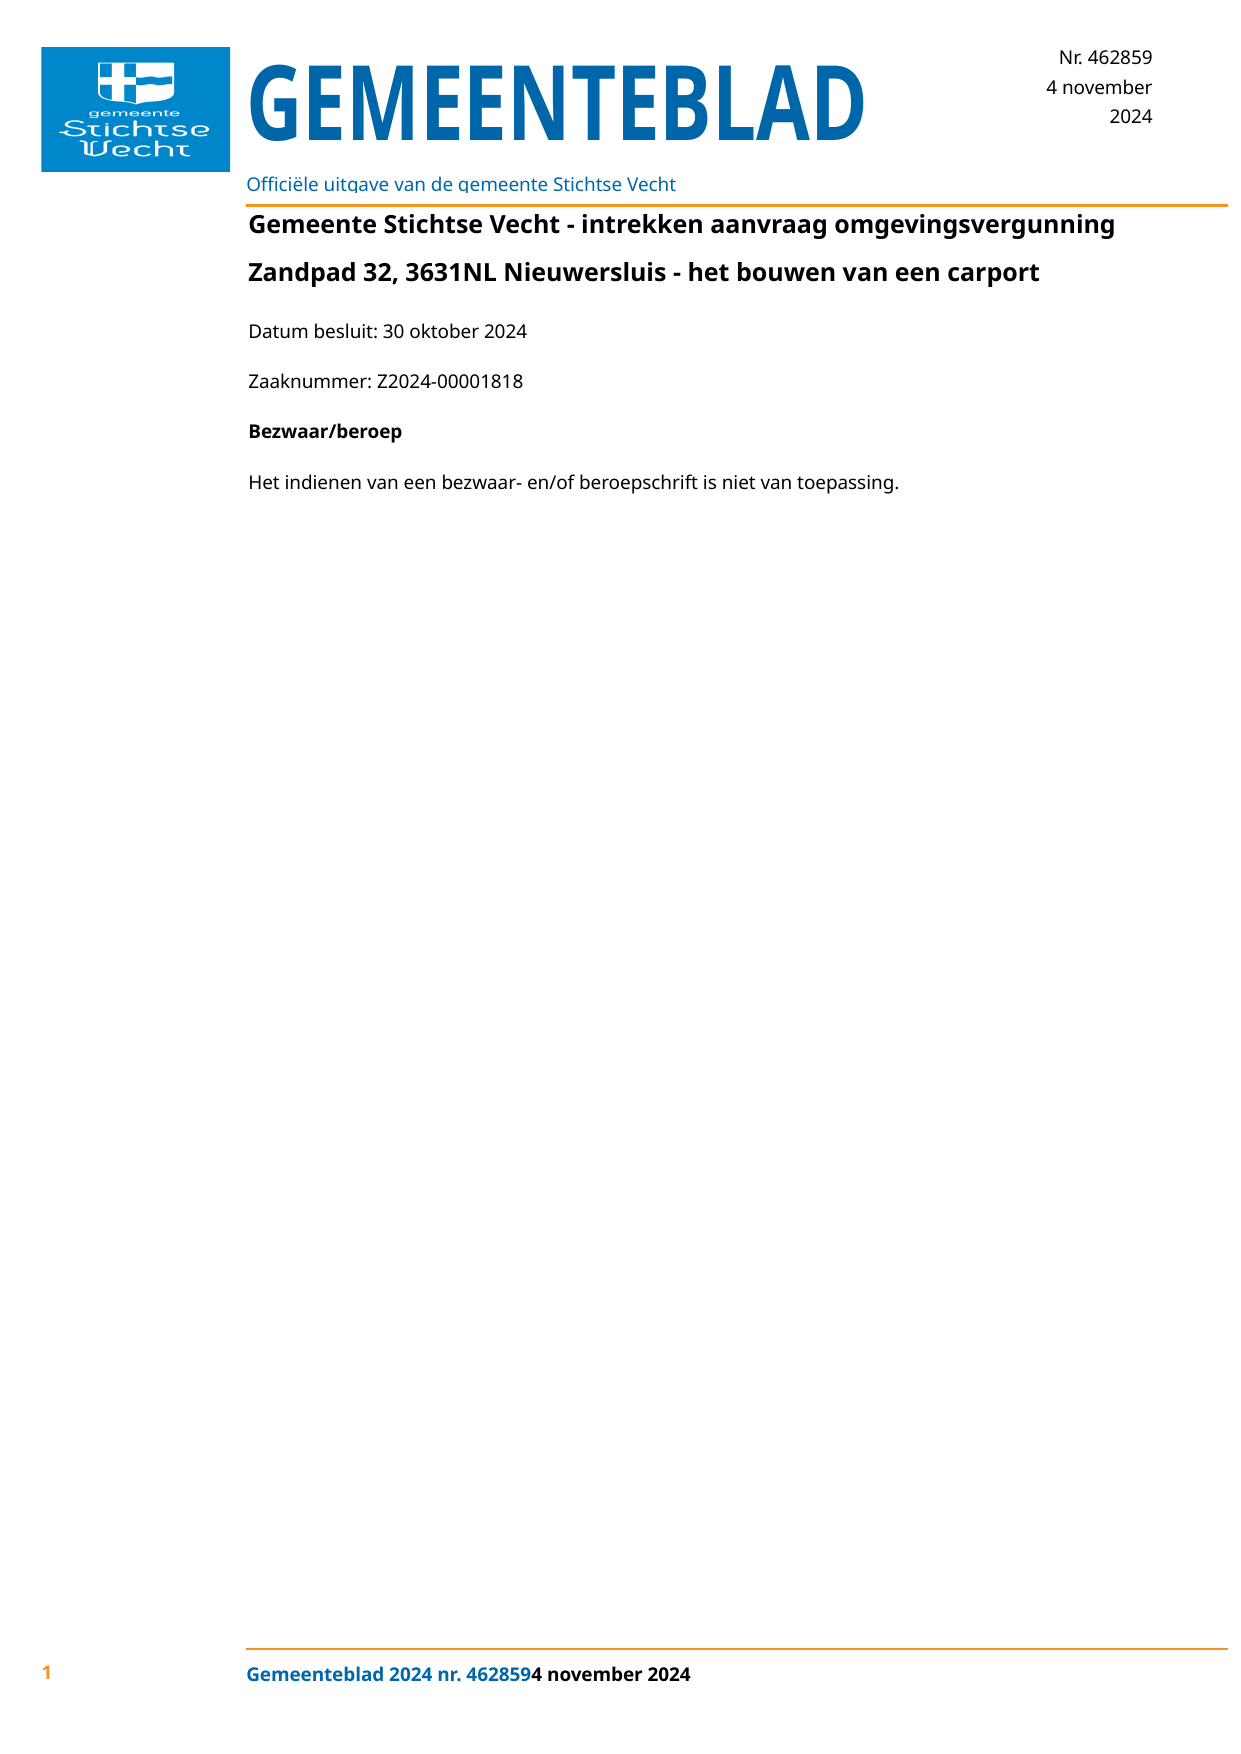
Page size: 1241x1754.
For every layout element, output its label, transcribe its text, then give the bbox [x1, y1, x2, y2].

text Zaaknummer: Z2024-00001818 [248, 368, 1152, 394]
text Datum besluit: 30 oktober 2024 [248, 318, 1152, 344]
text Gemeente Stichtse Vecht - intrekken aanvraag omgevingsvergunning Zandpad 32, 3631NL Nieuwersluis - het bouwen van een carport [248, 207, 1152, 288]
text Bezwaar/beroep [248, 419, 1152, 444]
picture [137, 63, 174, 103]
text Het indienen van een bezwaar- en/of beroepschrift is niet van toepassing. [248, 469, 1152, 495]
picture [99, 63, 135, 101]
